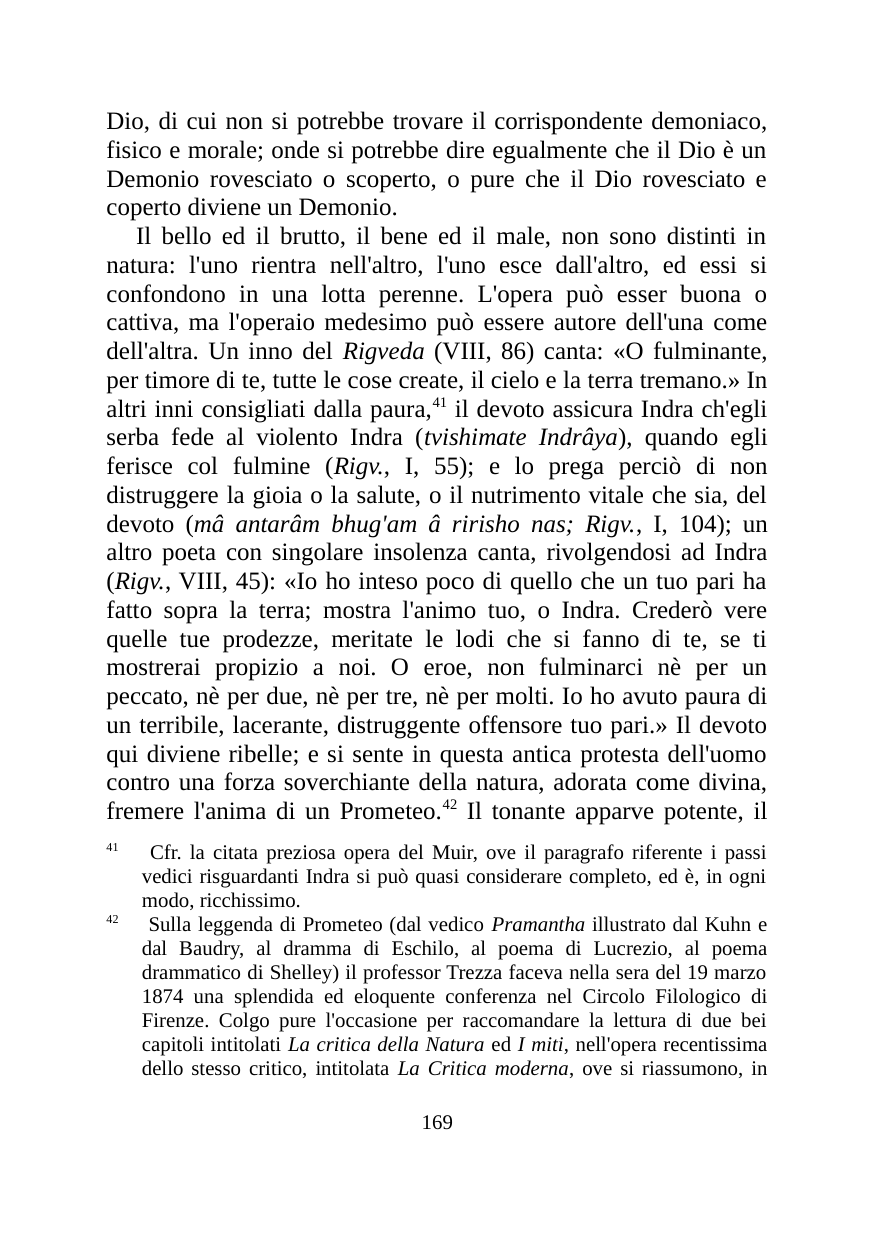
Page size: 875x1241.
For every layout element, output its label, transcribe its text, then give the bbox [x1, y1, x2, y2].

text Sulla leggenda di Prometeo (dal vedico Pramantha illustrato dal Kuhn e dal Baudry, al dramma di Eschilo, al poema di Lucrezio, al poema drammatico di Shelley) il professor Trezza faceva nella sera del 19 marzo 1874 una splendida ed eloquente conferenza nel Circolo Filologico di Firenze. Colgo pure l'occasione per raccomandare la lettura di due bei capitoli intitolati La critica della Natura ed I miti, nell'opera recentissima dello stesso critico, intitolata La Critica moderna, ove si riassumono, in [106, 912, 768, 1080]
text Dio, di cui non si potrebbe trovare il corrispondente demoniaco, fisico e morale; onde si potrebbe dire egualmente che il Dio è un Demonio rovesciato o scoperto, o pure che il Dio rovesciato e coperto diviene un Demonio. [106, 106, 768, 221]
text Cfr. la citata preziosa opera del Muir, ove il paragrafo riferente i passi vedici risguardanti Indra si può quasi considerare completo, ed è, in ogni modo, ricchissimo. [106, 840, 768, 912]
text Il bello ed il brutto, il bene ed il male, non sono distinti in natura: l'uno rientra nell'altro, l'uno esce dall'altro, ed essi si confondono in una lotta perenne. L'opera può esser buona o cattiva, ma l'operaio medesimo può essere autore dell'una come dell'altra. Un inno del Rigveda (VIII, 86) canta: «O fulminante, per timore di te, tutte le cose create, il cielo e la terra tremano.» In altri inni consigliati dalla paura, il devoto assicura Indra ch'egli serba fede al violento Indra (tvishimate Indrâya), quando egli ferisce col fulmine (Rigv., I, 55); e lo prega perciò di non distruggere la gioia o la salute, o il nutrimento vitale che sia, del devoto (mâ antarâm bhug'am â ririsho nas; Rigv., I, 104); un altro poeta con singolare insolenza canta, rivolgendosi ad Indra (Rigv., VIII, 45): «Io ho inteso poco di quello che un tuo pari ha fatto sopra la terra; mostra l'animo tuo, o Indra. Crederò vere quelle tue prodezze, meritate le lodi che si fanno di te, se ti mostrerai propizio a noi. O eroe, non fulminarci nè per un peccato, nè per due, nè per tre, nè per molti. Io ho avuto paura di un terribile, lacerante, distruggente offensore tuo pari.» Il devoto qui diviene ribelle; e si sente in questa antica protesta dell'uomo contro una forza soverchiante della natura, adorata come divina, fremere l'anima di un Prometeo. Il tonante apparve potente, il [106, 221, 768, 825]
